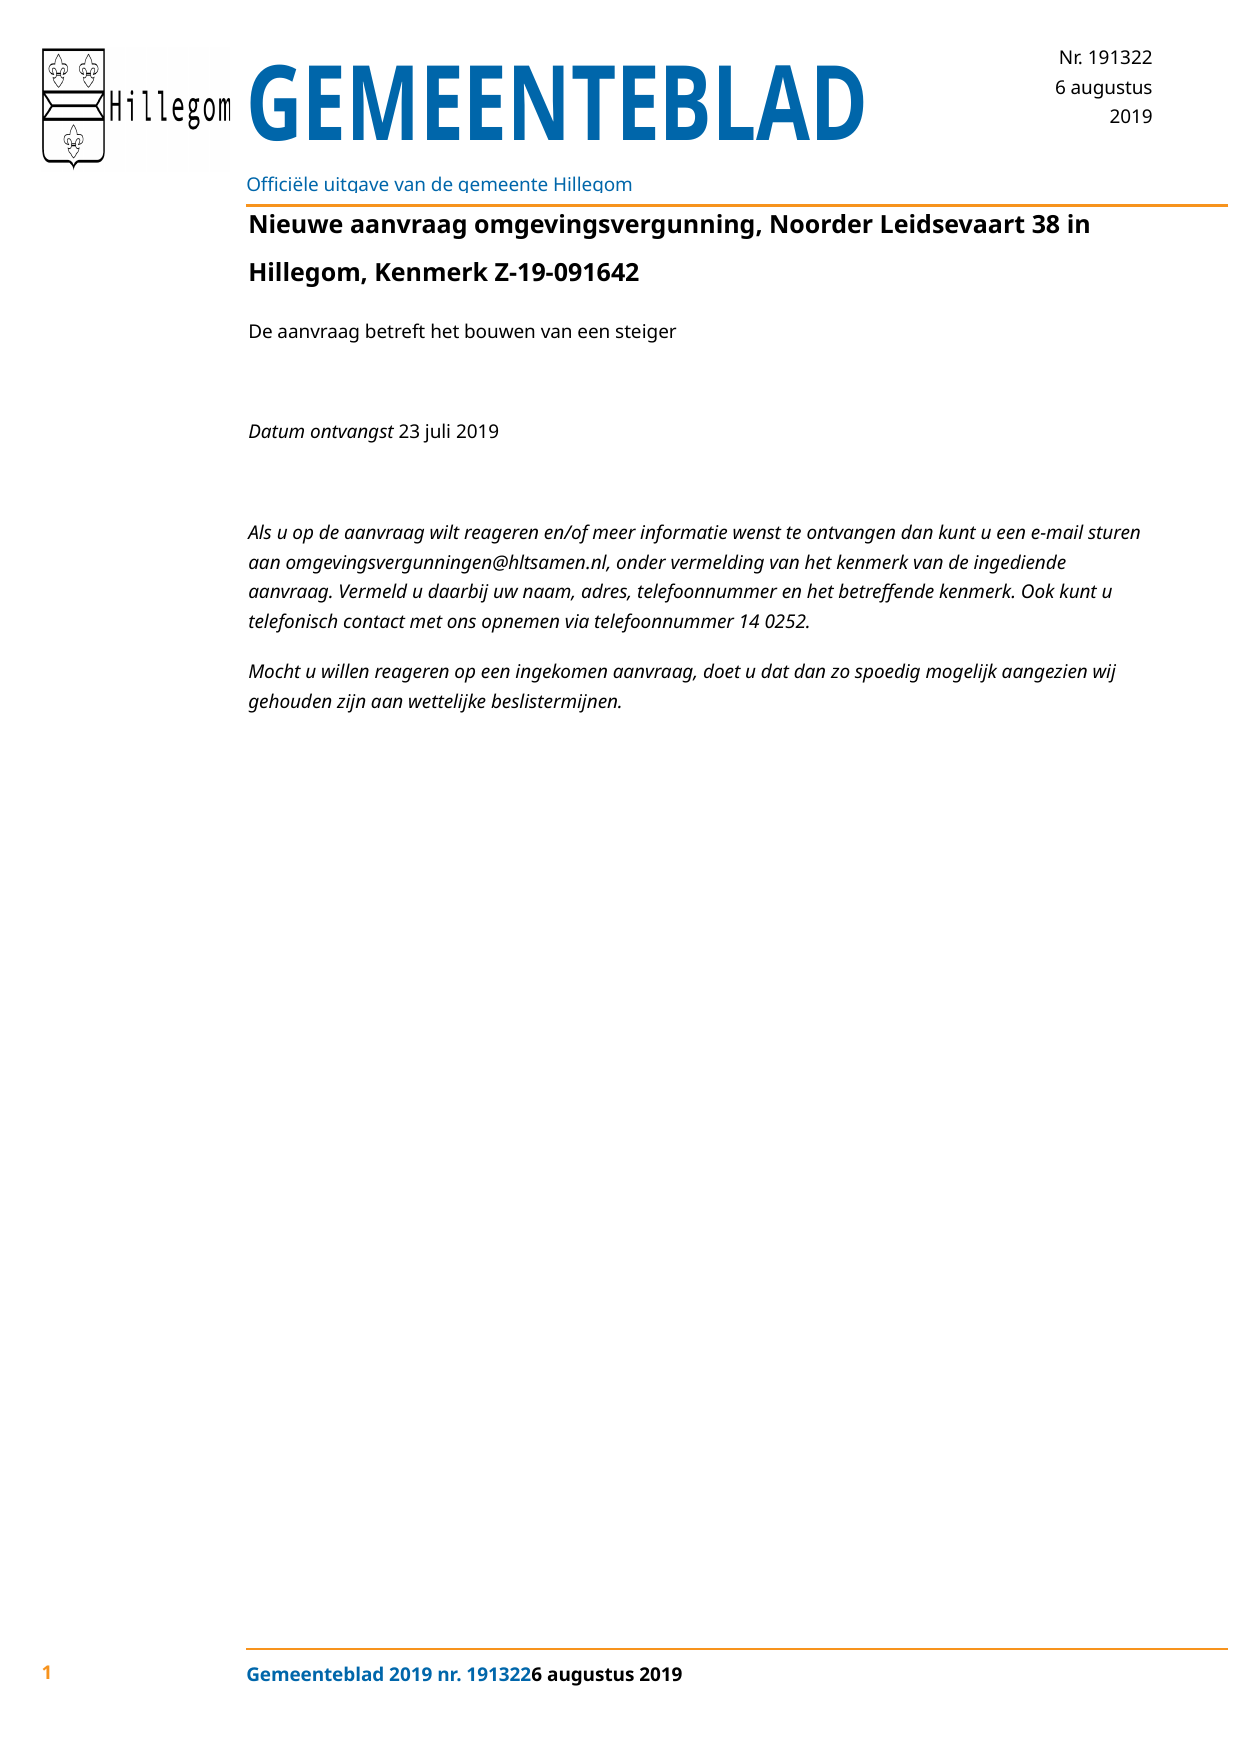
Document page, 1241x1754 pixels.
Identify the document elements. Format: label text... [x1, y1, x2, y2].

text Mocht u willen reageren op een ingekomen aanvraag, doet u dat dan zo spoedig mogelijk aangezien wij gehouden zijn aan wettelijke beslistermijnen. [248, 659, 1152, 714]
picture [41, 47, 231, 172]
text De aanvraag betreft het bouwen van een steiger [248, 318, 1152, 344]
text Als u op de aanvraag wilt reageren en/of meer informatie wenst te ontvangen dan kunt u een e-mail sturen aan omgevingsvergunningen@hltsamen.nl, onder vermelding van het kenmerk van de ingediende aanvraag. Vermeld u daarbij uw naam, adres, telefoonnummer en het betreffende kenmerk. Ook kunt u telefonisch contact met ons opnemen via telefoonnummer 14 0252. [248, 519, 1152, 634]
text Datum ontvangst 23 juli 2019 [248, 419, 1152, 444]
text Nieuwe aanvraag omgevingsvergunning, Noorder Leidsevaart 38 in Hillegom, Kenmerk Z-19-091642 [248, 207, 1152, 288]
